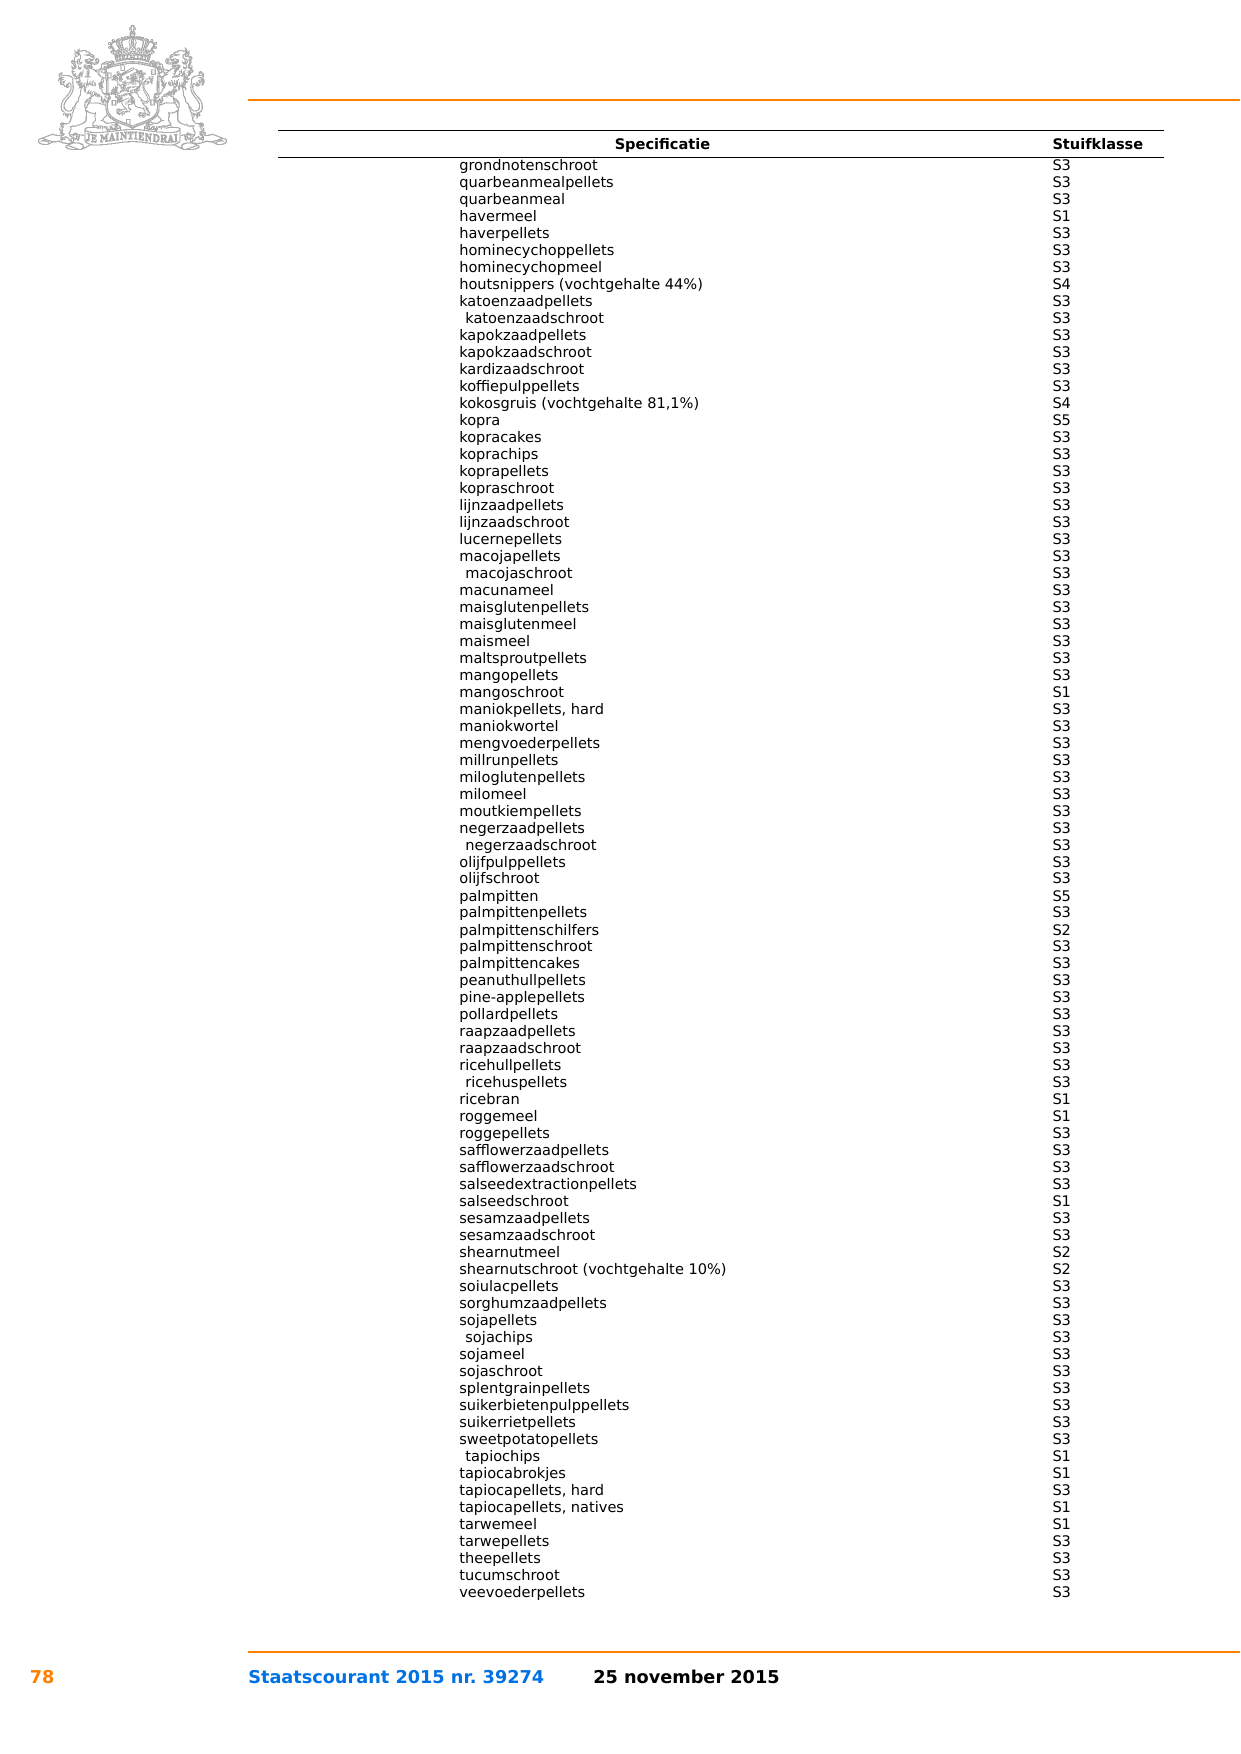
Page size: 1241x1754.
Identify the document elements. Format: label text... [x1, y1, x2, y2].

table_cell S3 [1046, 174, 1163, 191]
table_cell macojaschroot [459, 565, 1046, 582]
table_cell macunameel [459, 582, 1046, 599]
table_cell tarwemeel [459, 1516, 1046, 1533]
table_cell ricebran [459, 1091, 1046, 1108]
table_cell S3 [1046, 667, 1163, 684]
table_cell raapzaadschroot [459, 1040, 1046, 1057]
table_cell ricehullpellets [459, 1057, 1046, 1074]
table_cell S3 [1046, 1482, 1163, 1499]
table_header Stuifklasse [1046, 131, 1163, 157]
table_cell kokosgruis (vochtgehalte 81,1%) [459, 395, 1046, 412]
table_cell sojameel [459, 1346, 1046, 1363]
table_cell kopracakes [459, 429, 1046, 446]
table_cell palmpittenschilfers [459, 921, 1046, 938]
table_cell miloglutenpellets [459, 769, 1046, 786]
table_cell olijfschroot [459, 870, 1046, 887]
table_cell S3 [1046, 769, 1163, 786]
table_cell millrunpellets [459, 752, 1046, 768]
table_cell S3 [1046, 514, 1163, 531]
table_cell S3 [1046, 1023, 1163, 1040]
table_cell sweetpotatopellets [459, 1431, 1046, 1448]
table_cell palmpitten [459, 888, 1046, 904]
table_cell S3 [1046, 989, 1163, 1006]
table_cell S3 [1046, 1431, 1163, 1448]
table_cell S3 [1046, 531, 1163, 548]
table_cell koffiepulppellets [459, 378, 1046, 395]
table_cell S3 [1046, 820, 1163, 836]
table_cell safflowerzaadschroot [459, 1159, 1046, 1176]
table_cell suikerbietenpulppellets [459, 1397, 1046, 1414]
table_cell S3 [1046, 1006, 1163, 1023]
table_cell S3 [1046, 1159, 1163, 1176]
table_cell kopraschroot [459, 480, 1046, 497]
table_cell suikerrietpellets [459, 1414, 1046, 1431]
table_cell S3 [1046, 1210, 1163, 1227]
table_cell S1 [1046, 1516, 1163, 1533]
table_cell katoenzaadpellets [459, 293, 1046, 310]
table_cell S5 [1046, 888, 1163, 904]
table_cell S3 [1046, 1295, 1163, 1312]
table_cell S3 [1046, 854, 1163, 870]
table_cell palmpittencakes [459, 955, 1046, 972]
table_cell S3 [1046, 938, 1163, 955]
table_cell sojachips [459, 1329, 1046, 1346]
table_cell tapiochips [459, 1448, 1046, 1465]
table_cell soiulacpellets [459, 1278, 1046, 1295]
table_cell maisglutenpellets [459, 599, 1046, 616]
table_cell S3 [1046, 1057, 1163, 1074]
table_cell sesamzaadschroot [459, 1227, 1046, 1244]
table_cell [278, 1074, 459, 1329]
table_cell maltsproutpellets [459, 650, 1046, 667]
table_cell S3 [1046, 480, 1163, 497]
table_cell S3 [1046, 344, 1163, 361]
table_cell S3 [1046, 446, 1163, 463]
table_cell S1 [1046, 1465, 1163, 1482]
table_cell tapiocabrokjes [459, 1465, 1046, 1482]
table_cell S3 [1046, 870, 1163, 887]
table_cell S3 [1046, 191, 1163, 208]
table_cell theepellets [459, 1550, 1046, 1567]
table_cell sojapellets [459, 1312, 1046, 1329]
table_cell S3 [1046, 955, 1163, 972]
table_cell S2 [1046, 1261, 1163, 1278]
table_cell S3 [1046, 310, 1163, 327]
table_cell kapokzaadschroot [459, 344, 1046, 361]
table_cell ricehuspellets [459, 1074, 1046, 1091]
table_cell S3 [1046, 582, 1163, 599]
table_cell safflowerzaadpellets [459, 1142, 1046, 1159]
table_cell quarbeanmealpellets [459, 174, 1046, 191]
table_cell lucernepellets [459, 531, 1046, 548]
table_cell S3 [1046, 565, 1163, 582]
table_cell S3 [1046, 633, 1163, 650]
table_cell moutkiempellets [459, 803, 1046, 819]
table_cell splentgrainpellets [459, 1380, 1046, 1397]
table_cell salseedextractionpellets [459, 1176, 1046, 1193]
table_cell [278, 565, 459, 836]
table_cell S3 [1046, 836, 1163, 853]
table_cell S3 [1046, 327, 1163, 344]
table_cell S3 [1046, 1074, 1163, 1091]
table_cell S3 [1046, 786, 1163, 802]
table_cell [278, 1329, 459, 1448]
table_cell mengvoederpellets [459, 735, 1046, 752]
table_cell S3 [1046, 803, 1163, 819]
table_cell mangoschroot [459, 684, 1046, 701]
table_cell roggemeel [459, 1108, 1046, 1125]
table_cell salseedschroot [459, 1193, 1046, 1210]
table_cell pine-applepellets [459, 989, 1046, 1006]
table_cell S3 [1046, 735, 1163, 752]
table_cell S3 [1046, 1414, 1163, 1431]
table_cell S3 [1046, 701, 1163, 718]
table_cell S3 [1046, 378, 1163, 395]
table_cell S3 [1046, 1533, 1163, 1549]
table_cell S1 [1046, 1193, 1163, 1210]
table_cell [278, 1448, 459, 1601]
table_cell milomeel [459, 786, 1046, 802]
table_cell S3 [1046, 1567, 1163, 1583]
table_cell veevoederpellets [459, 1584, 1046, 1601]
table_cell S1 [1046, 1499, 1163, 1516]
table_cell S3 [1046, 1040, 1163, 1057]
table_cell tapiocapellets, hard [459, 1482, 1046, 1499]
table_cell S3 [1046, 616, 1163, 633]
table_cell S3 [1046, 1380, 1163, 1397]
table_cell S2 [1046, 921, 1163, 938]
table_cell S3 [1046, 361, 1163, 378]
table_cell maniokpellets, hard [459, 701, 1046, 718]
table_cell S3 [1046, 718, 1163, 734]
table_cell kardizaadschroot [459, 361, 1046, 378]
table_cell haverpellets [459, 225, 1046, 242]
table_cell grondnotenschroot [459, 158, 1046, 174]
table_cell hominecychopmeel [459, 259, 1046, 276]
table_cell maismeel [459, 633, 1046, 650]
table_cell kapokzaadpellets [459, 327, 1046, 344]
table_cell S1 [1046, 1091, 1163, 1108]
table_cell macojapellets [459, 548, 1046, 565]
table_cell S3 [1046, 242, 1163, 259]
table_cell maniokwortel [459, 718, 1046, 734]
table_cell peanuthullpellets [459, 972, 1046, 989]
table_cell koprachips [459, 446, 1046, 463]
table_cell pollardpellets [459, 1006, 1046, 1023]
table_cell S3 [1046, 752, 1163, 768]
table_cell S3 [1046, 1397, 1163, 1414]
table_cell S3 [1046, 225, 1163, 242]
table_cell sojaschroot [459, 1363, 1046, 1380]
table_cell S3 [1046, 1278, 1163, 1295]
table_cell S3 [1046, 1227, 1163, 1244]
table_cell [278, 158, 459, 310]
table_cell kopra [459, 412, 1046, 429]
table_cell lijnzaadschroot [459, 514, 1046, 531]
table_cell mangopellets [459, 667, 1046, 684]
table_cell houtsnippers (vochtgehalte 44%) [459, 276, 1046, 293]
table_cell S3 [1046, 1584, 1163, 1601]
table_cell [278, 310, 459, 565]
table_cell S1 [1046, 208, 1163, 225]
table_cell S3 [1046, 1312, 1163, 1329]
table_cell S3 [1046, 1346, 1163, 1363]
table_cell negerzaadpellets [459, 820, 1046, 836]
table_cell olijfpulppellets [459, 854, 1046, 870]
table_cell sorghumzaadpellets [459, 1295, 1046, 1312]
table_cell S1 [1046, 684, 1163, 701]
table_cell S3 [1046, 1329, 1163, 1346]
table_cell shearnutschroot (vochtgehalte 10%) [459, 1261, 1046, 1278]
table_cell S3 [1046, 650, 1163, 667]
table_cell S3 [1046, 1363, 1163, 1380]
table_cell hominecychoppellets [459, 242, 1046, 259]
table_cell roggepellets [459, 1125, 1046, 1142]
table_cell shearnutmeel [459, 1244, 1046, 1261]
table_cell palmpittenpellets [459, 904, 1046, 921]
table_cell havermeel [459, 208, 1046, 225]
table_cell koprapellets [459, 463, 1046, 480]
table_cell raapzaadpellets [459, 1023, 1046, 1040]
table_cell S5 [1046, 412, 1163, 429]
table_cell S3 [1046, 1125, 1163, 1142]
table_cell S3 [1046, 1550, 1163, 1567]
table_cell S3 [1046, 599, 1163, 616]
table_cell S1 [1046, 1108, 1163, 1125]
table_cell maisglutenmeel [459, 616, 1046, 633]
table_cell sesamzaadpellets [459, 1210, 1046, 1227]
table_cell S3 [1046, 972, 1163, 989]
table_cell katoenzaadschroot [459, 310, 1046, 327]
table_cell S4 [1046, 276, 1163, 293]
table_cell lijnzaadpellets [459, 497, 1046, 514]
table_cell palmpittenschroot [459, 938, 1046, 955]
table_cell S3 [1046, 293, 1163, 310]
table_header Specificatie [278, 131, 1046, 157]
table_cell S4 [1046, 395, 1163, 412]
table_cell quarbeanmeal [459, 191, 1046, 208]
picture [38, 25, 227, 150]
table_cell S1 [1046, 1448, 1163, 1465]
table_cell S3 [1046, 904, 1163, 921]
table_cell tapiocapellets, natives [459, 1499, 1046, 1516]
table_cell tucumschroot [459, 1567, 1046, 1583]
table_cell S3 [1046, 548, 1163, 565]
table_cell [278, 836, 459, 1074]
table_cell S3 [1046, 259, 1163, 276]
table_cell S3 [1046, 429, 1163, 446]
table_cell S3 [1046, 1176, 1163, 1193]
table_cell S3 [1046, 158, 1163, 174]
table_cell S2 [1046, 1244, 1163, 1261]
table_cell S3 [1046, 1142, 1163, 1159]
table_cell S3 [1046, 463, 1163, 480]
table_cell tarwepellets [459, 1533, 1046, 1549]
table_cell negerzaadschroot [459, 836, 1046, 853]
table_cell S3 [1046, 497, 1163, 514]
